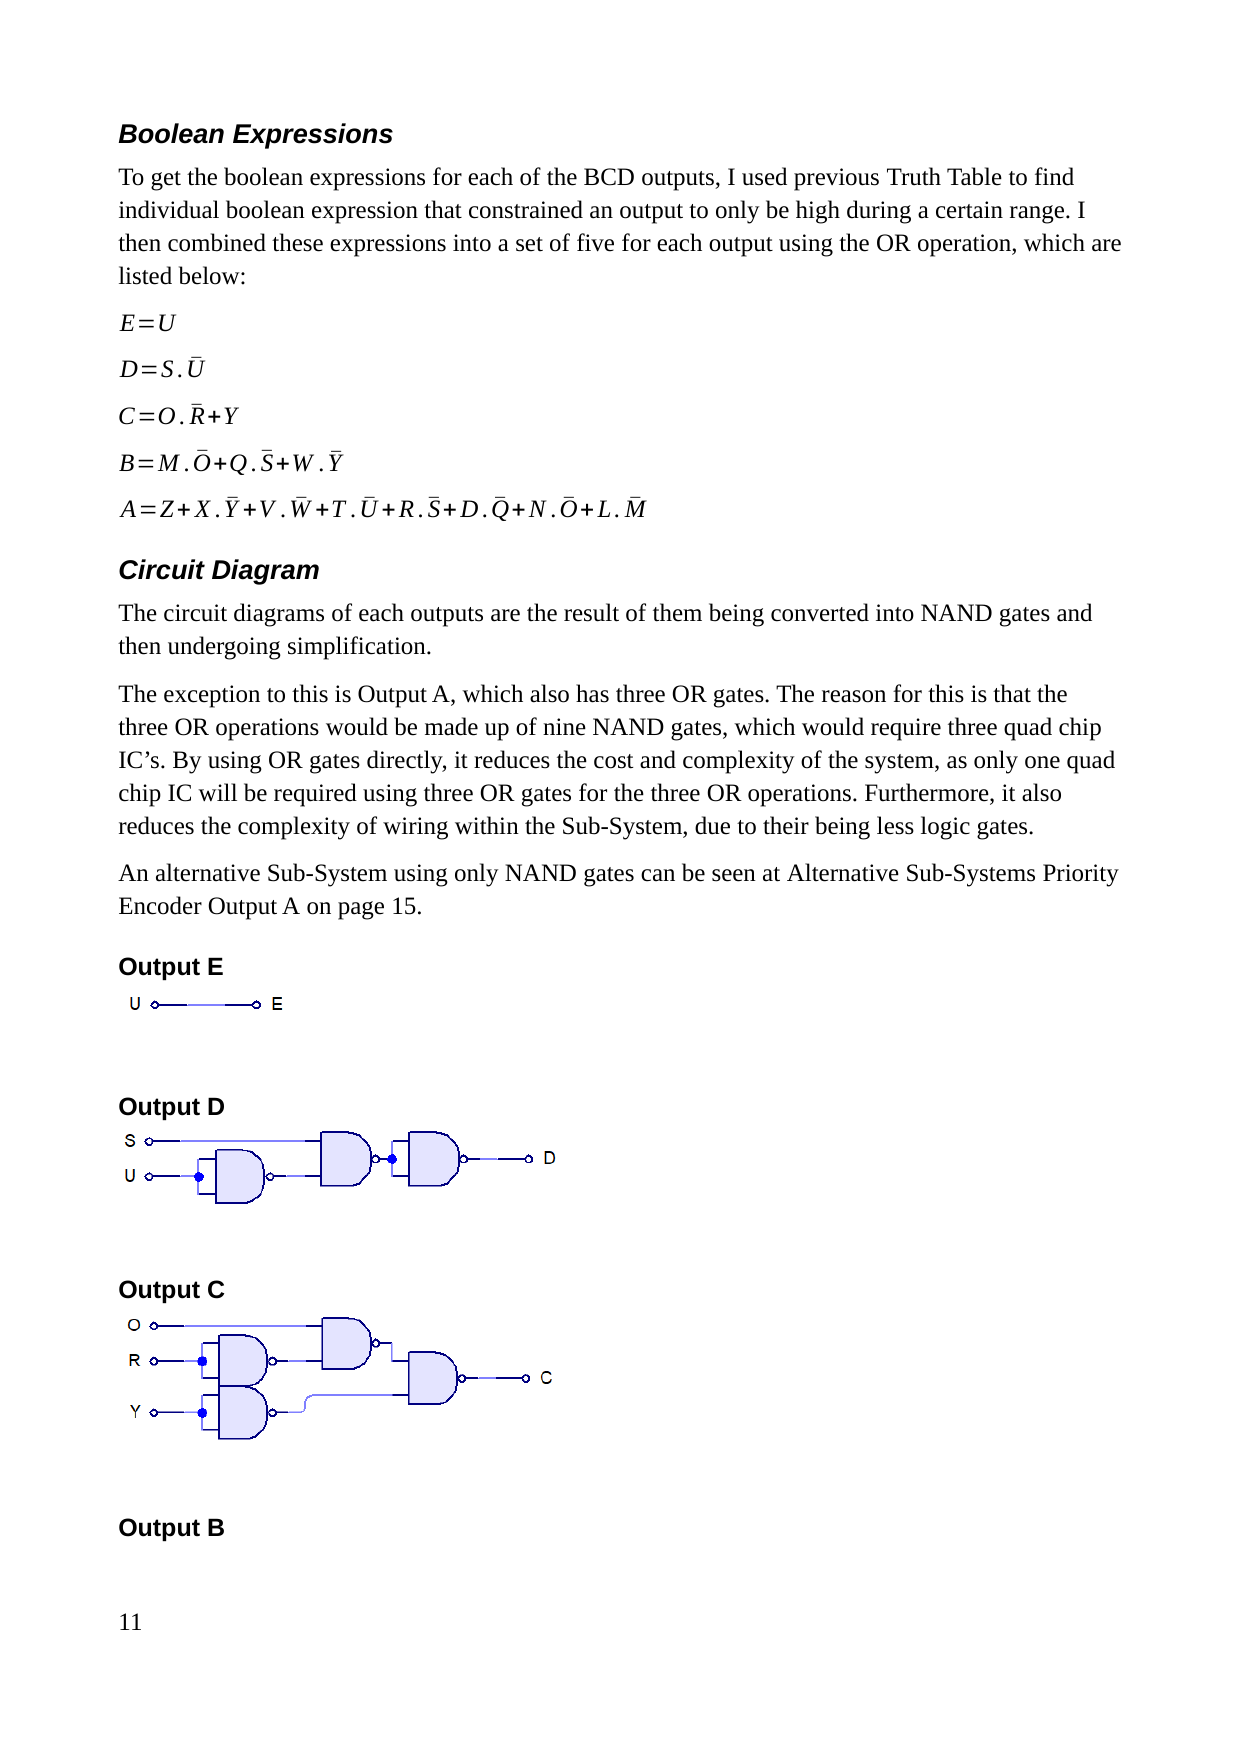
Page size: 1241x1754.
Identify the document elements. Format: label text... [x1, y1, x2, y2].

text To get the boolean expressions for each of the BCD outputs, I used previous Truth Table to find individual boolean expression that constrained an output to only be high during a certain range. I then combined these expressions into a set of five for each output using the OR operation, which are listed below: [118, 162, 1122, 290]
subtitle Output C [118, 1275, 1122, 1304]
text An alternative Sub-System using only NAND gates can be seen at Alternative Sub-Systems Priority Encoder Output A on page 17. [118, 858, 1122, 920]
subtitle Output E [118, 952, 1122, 980]
text The circuit diagrams of each outputs are the result of them being converted into NAND gates and then undergoing simplification. [118, 598, 1122, 660]
picture [118, 1310, 560, 1449]
subtitle Output B [118, 1513, 1122, 1541]
picture [118, 1126, 560, 1211]
subtitle Circuit Diagram [118, 554, 1122, 586]
picture [118, 986, 299, 1027]
subtitle Output D [118, 1091, 1122, 1120]
text The exception to this is Output A, which also has three OR gates. The reason for this is that the three OR operations would be made up of nine NAND gates, which would require three quad chip IC’s. By using OR gates directly, it reduces the cost and complexity of the system, as only one quad chip IC will be required using three OR gates for the three OR operations. Furthermore, it also reduces the complexity of wiring within the Sub-System, due to their being less logic gates. [118, 679, 1122, 839]
subtitle Boolean Expressions [118, 118, 1122, 149]
